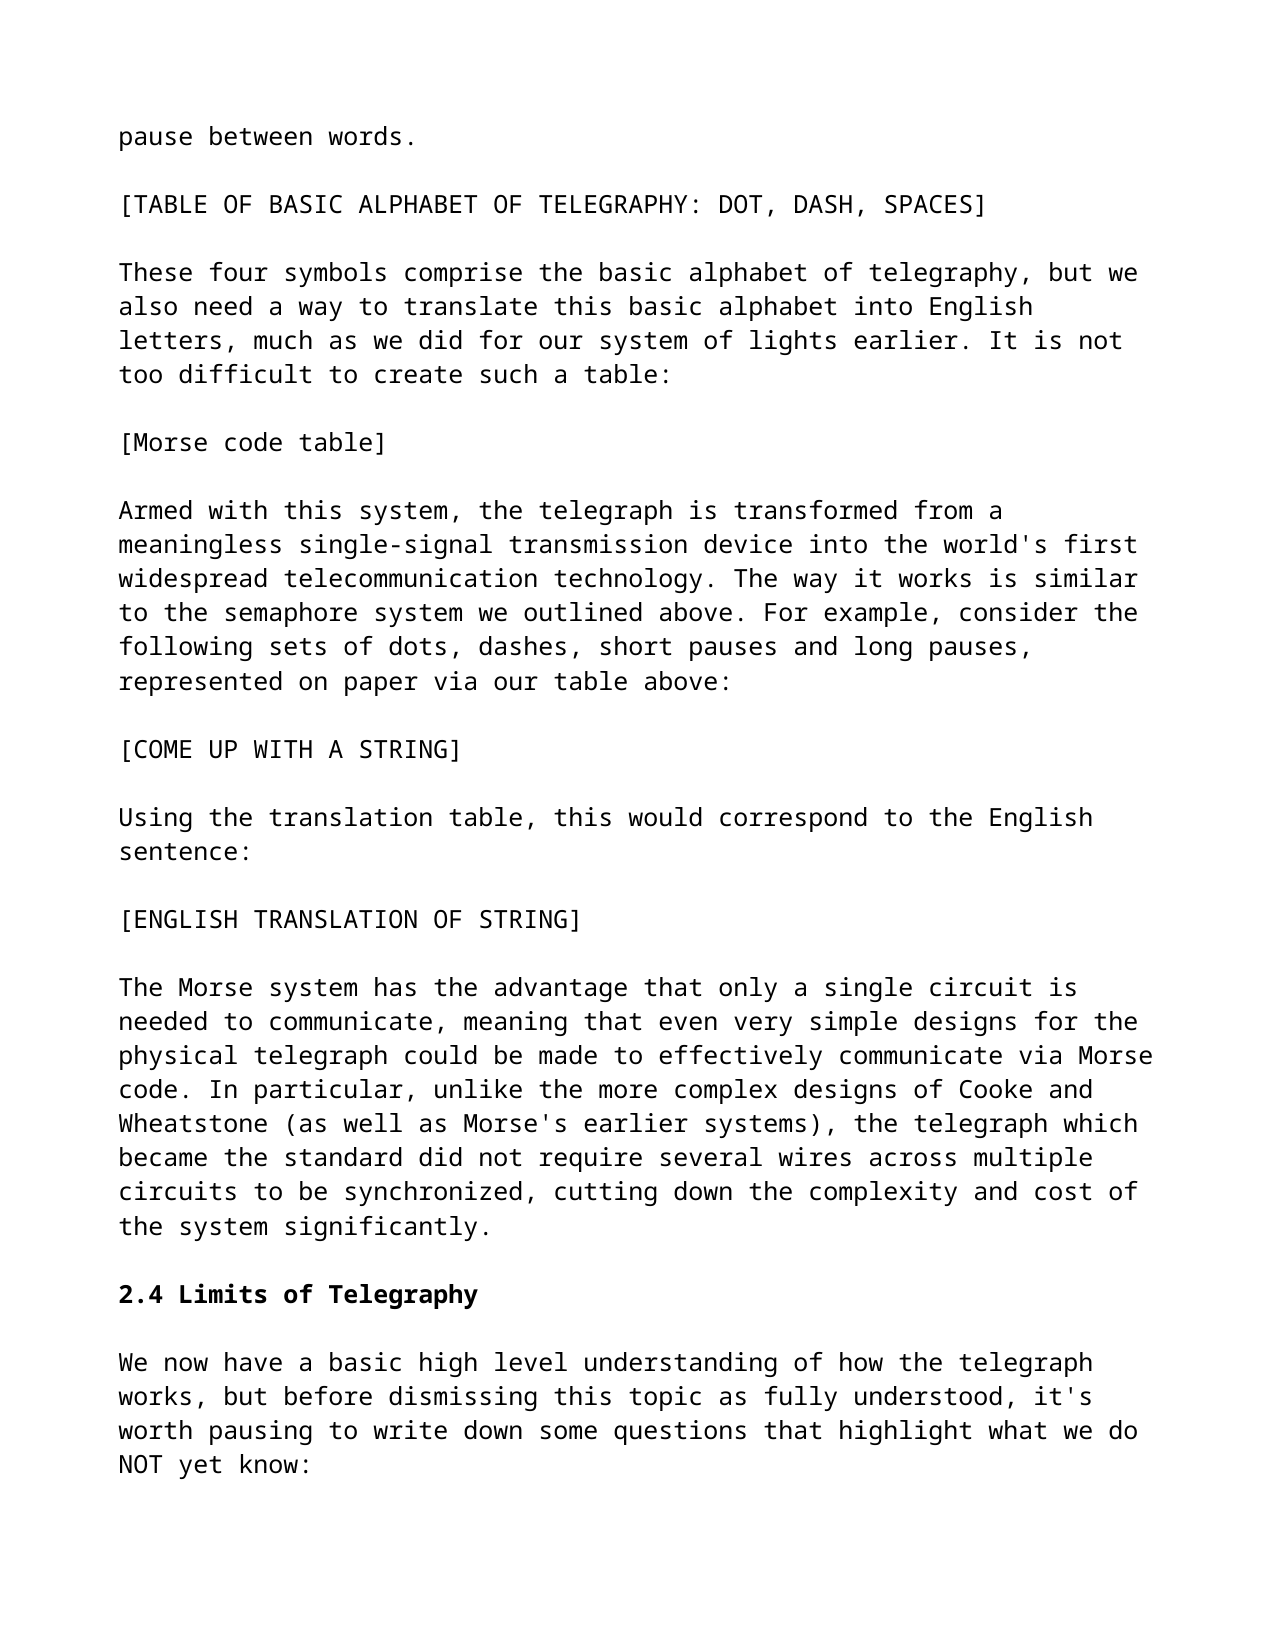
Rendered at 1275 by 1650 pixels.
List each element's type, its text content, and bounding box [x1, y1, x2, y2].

text [TABLE OF BASIC ALPHABET OF TELEGRAPHY: DOT, DASH, SPACES] [118, 186, 1157, 220]
text pause between words. [118, 118, 1157, 152]
text [COME UP WITH A STRING] [118, 731, 1157, 765]
text [Morse code table] [118, 425, 1157, 459]
text Armed with this system, the telegraph is transformed from a meaningless single-signal transmission device into the world's first widespread telecommunication technology. The way it works is similar to the semaphore system we outlined above. For example, consider the following sets of dots, dashes, short pauses and long pauses, represented on paper via our table above: [118, 493, 1157, 697]
text [ENGLISH TRANSLATION OF STRING] [118, 902, 1157, 936]
text We now have a basic high level understanding of how the telegraph works, but before dismissing this topic as fully understood, it's worth pausing to write down some questions that highlight what we do NOT yet know: [118, 1344, 1157, 1481]
text The Morse system has the advantage that only a single circuit is needed to communicate, meaning that even very simple designs for the physical telegraph could be made to effectively communicate via Morse code. In particular, unlike the more complex designs of Cooke and Wheatstone (as well as Morse's earlier systems), the telegraph which became the standard did not require several wires across multiple circuits to be synchronized, cutting down the complexity and cost of the system significantly. [118, 970, 1157, 1242]
text These four symbols comprise the basic alphabet of telegraphy, but we also need a way to translate this basic alphabet into English letters, much as we did for our system of lights earlier. It is not too difficult to create such a table: [118, 254, 1157, 391]
text Using the translation table, this would correspond to the English sentence: [118, 799, 1157, 867]
text 2.4 Limits of Telegraphy [118, 1276, 1157, 1310]
